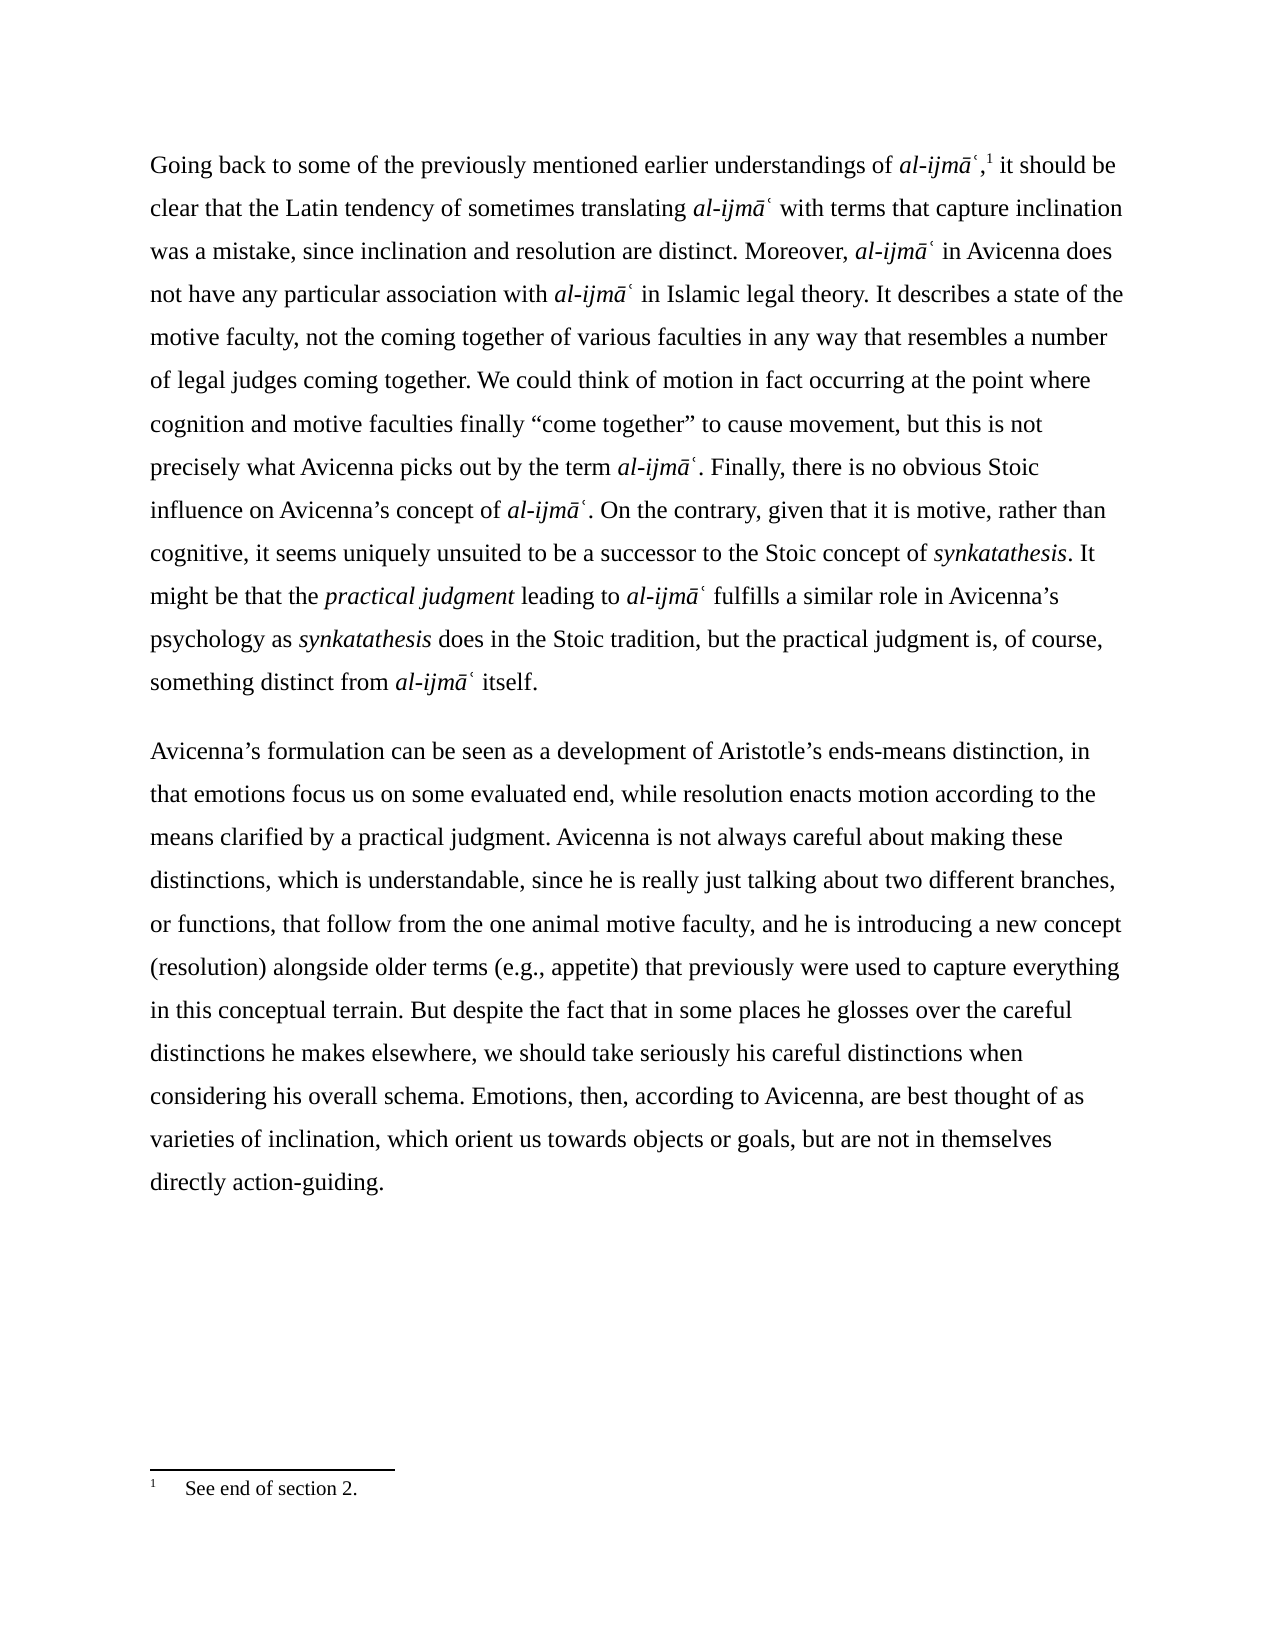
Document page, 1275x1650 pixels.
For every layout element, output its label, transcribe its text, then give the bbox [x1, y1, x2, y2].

text Going back to some of the previously mentioned earlier understandings of al-ijmāʿ, it should be clear that the Latin tendency of sometimes translating al-ijmāʿ with terms that capture inclination was a mistake, since inclination and resolution are distinct. Moreover, al-ijmāʿ in Avicenna does not have any particular association with al-ijmāʿ in Islamic legal theory. It describes a state of the motive faculty, not the coming together of various faculties in any way that resembles a number of legal judges coming together. We could think of motion in fact occurring at the point where cognition and motive faculties finally “come together” to cause movement, but this is not precisely what Avicenna picks out by the term al-ijmāʿ. Finally, there is no obvious Stoic influence on Avicenna’s concept of al-ijmāʿ. On the contrary, given that it is motive, rather than cognitive, it seems uniquely unsuited to be a successor to the Stoic concept of synkatathesis. It might be that the practical judgment leading to al-ijmāʿ fulfills a similar role in Avicenna’s psychology as synkatathesis does in the Stoic tradition, but the practical judgment is, of course, something distinct from al-ijmāʿ itself. [150, 150, 1125, 696]
text See end of section 2. [150, 1476, 1125, 1500]
text Avicenna’s formulation can be seen as a development of Aristotle’s ends-means distinction, in that emotions focus us on some evaluated end, while resolution enacts motion according to the means clarified by a practical judgment. Avicenna is not always careful about making these distinctions, which is understandable, since he is really just talking about two different branches, or functions, that follow from the one animal motive faculty, and he is introducing a new concept (resolution) alongside older terms (e.g., appetite) that previously were used to capture everything in this conceptual terrain. But despite the fact that in some places he glosses over the careful distinctions he makes elsewhere, we should take seriously his careful distinctions when considering his overall schema. Emotions, then, according to Avicenna, are best thought of as varieties of inclination, which orient us towards objects or goals, but are not in themselves directly action-guiding. [150, 736, 1125, 1196]
